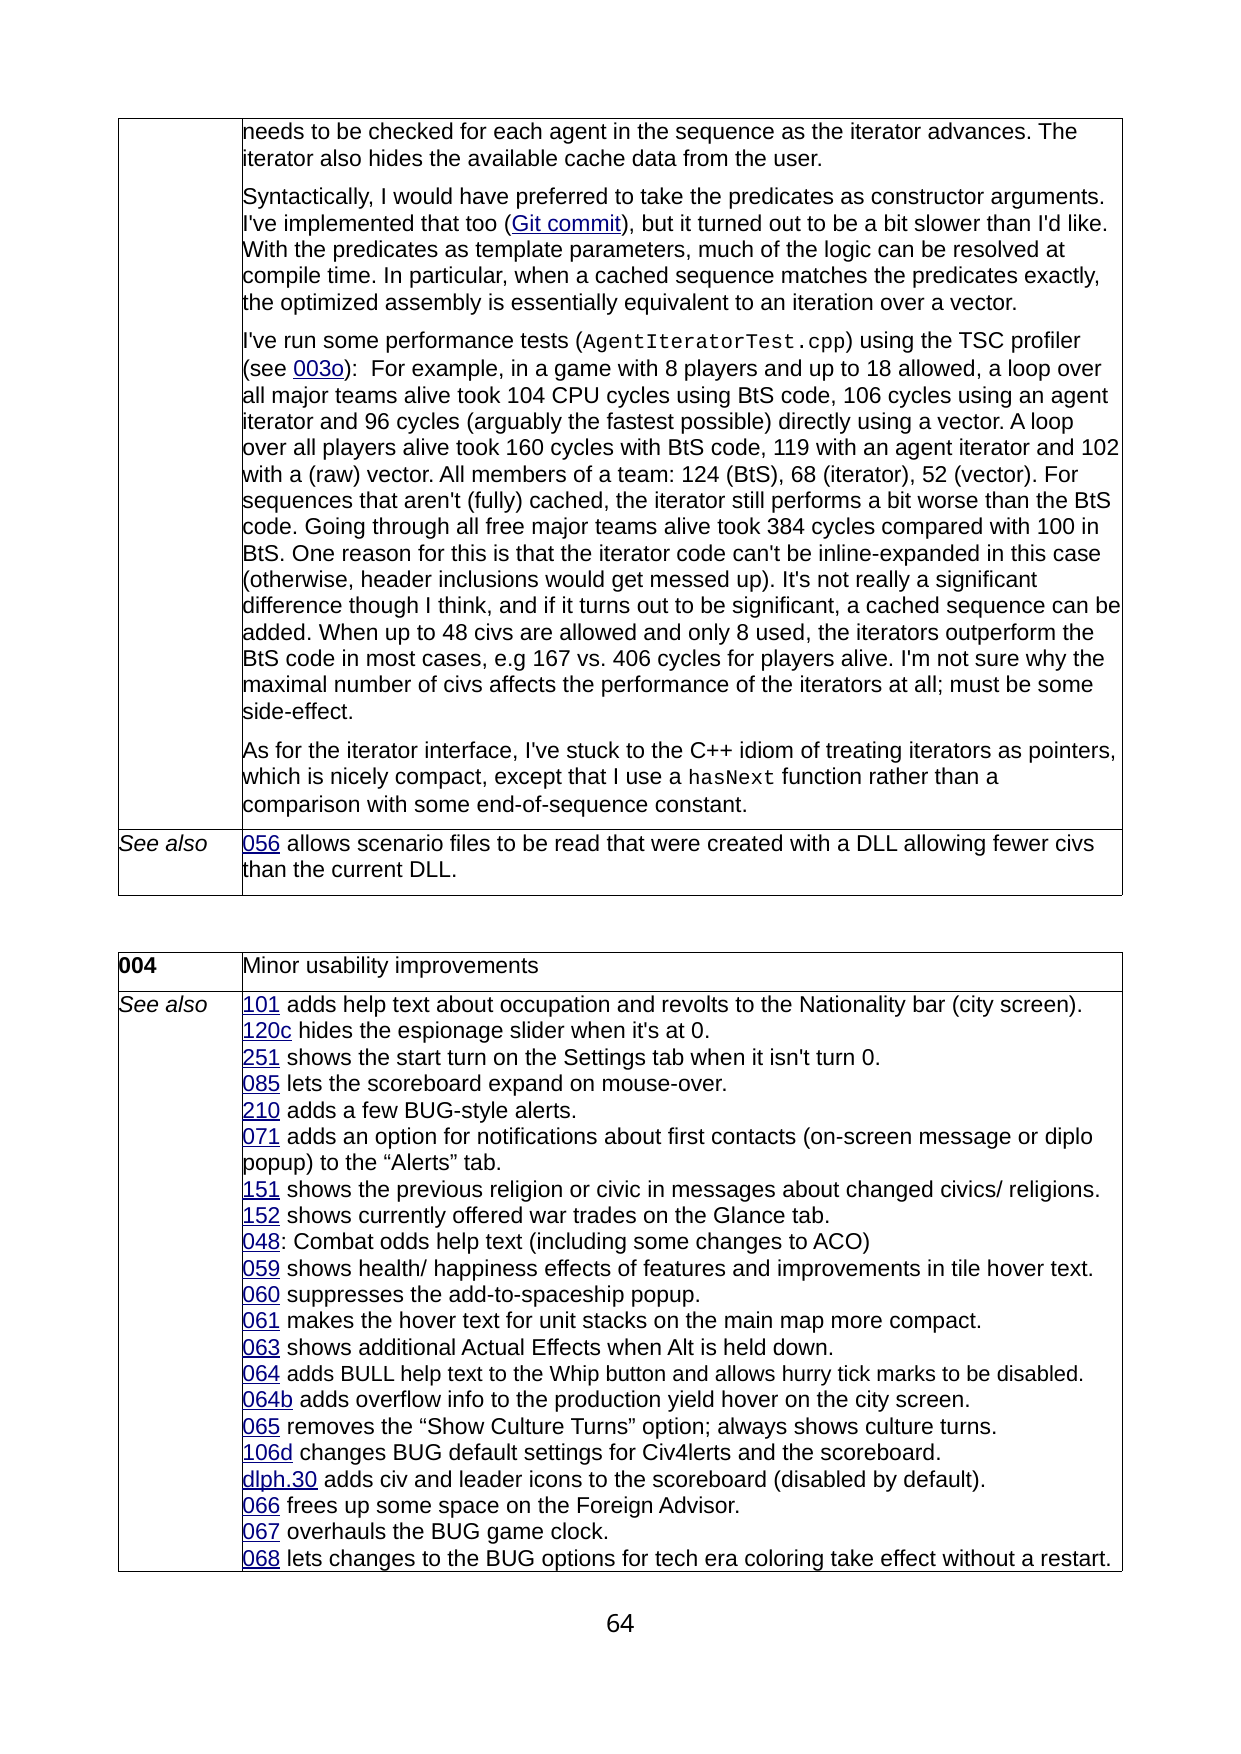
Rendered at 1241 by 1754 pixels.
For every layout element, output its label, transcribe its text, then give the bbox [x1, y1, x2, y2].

table_header Minor usability improvements [243, 953, 1122, 991]
table_cell See also [119, 992, 242, 1571]
table_header 004 [119, 953, 242, 991]
table_cell See also [119, 830, 242, 894]
table_cell needs to be checked for each agent in the sequence as the iterator advances. The iterator also hides the available cache data from the user. Syntactically, I would have preferred to take the predicates as constructor arguments. I've implemented that too (Git commit), but it turned out to be a bit slower than I'd like. With the predicates as template parameters, much of the logic can be resolved at compile time. In particular, when a cached sequence matches the predicates exactly, the optimized assembly is essentially equivalent to an iteration over a vector. I've run some performance tests (AgentIteratorTest.cpp) using the TSC profiler (see 003o): For example, in a game with 8 players and up to 18 allowed, a loop over all major teams alive took 104 CPU cycles using BtS code, 106 cycles using an agent iterator and 96 cycles (arguably the fastest possible) directly using a vector. A loop over all players alive took 160 cycles with BtS code, 119 with an agent iterator and 102 with a (raw) vector. All members of a team: 124 (BtS), 68 (iterator), 52 (vector). For sequences that aren't (fully) cached, the iterator still performs a bit worse than the BtS code. Going through all free major teams alive took 384 cycles compared with 100 in BtS. One reason for this is that the iterator code can't be inline-expanded in this case (otherwise, header inclusions would get messed up). It's not really a significant difference though I think, and if it turns out to be significant, a cached sequence can be added. When up to 48 civs are allowed and only 8 used, the iterators outperform the BtS code in most cases, e.g 167 vs. 406 cycles for players alive. I'm not sure why the maximal number of civs affects the performance of the iterators at all; must be some side-effect. As for the iterator interface, I've stuck to the C++ idiom of treating iterators as pointers, which is nicely compact, except that I use a hasNext function rather than a comparison with some end-of-sequence constant. [243, 119, 1122, 829]
table_cell [119, 119, 242, 829]
table_cell 101 adds help text about occupation and revolts to the Nationality bar (city screen). 120c hides the espionage slider when it's at 0. 251 shows the start turn on the Settings tab when it isn't turn 0. 085 lets the scoreboard expand on mouse-over. 210 adds a few BUG-style alerts. 071 adds an option for notifications about first contacts (on-screen message or diplo popup) to the “Alerts” tab. 151 shows the previous religion or civic in messages about changed civics/ religions. 152 shows currently offered war trades on the Glance tab. 048: Combat odds help text (including some changes to ACO) 059 shows health/ happiness effects of features and improvements in tile hover text. 060 suppresses the add-to-spaceship popup. 061 makes the hover text for unit stacks on the main map more compact. 063 shows additional Actual Effects when Alt is held down. 064 adds BULL help text to the Whip button and allows hurry tick marks to be disabled. 064b adds overflow info to the production yield hover on the city screen. 065 removes the “Show Culture Turns” option; always shows culture turns. 106d changes BUG default settings for Civ4lerts and the scoreboard. dlph.30 adds civ and leader icons to the scoreboard (disabled by default). 066 frees up some space on the Foreign Advisor. 067 overhauls the BUG game clock. 068 lets changes to the BUG options for tech era coloring take effect without a restart. [243, 992, 1122, 1571]
table_cell 056 allows scenario files to be read that were created with a DLL allowing fewer civs than the current DLL. [243, 830, 1122, 894]
